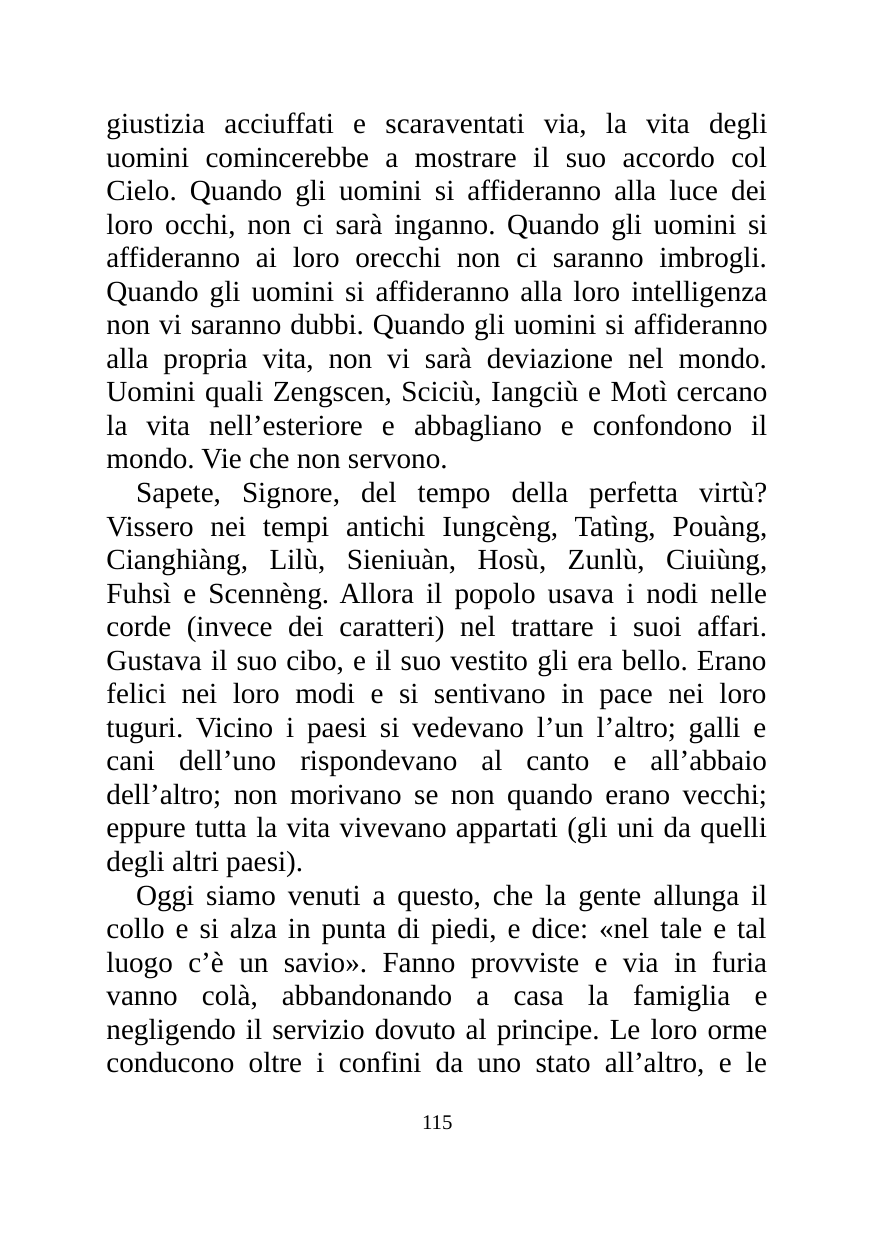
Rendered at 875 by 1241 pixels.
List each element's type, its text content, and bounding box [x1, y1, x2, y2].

text Oggi siamo venuti a questo, che la gente allunga il collo e si alza in punta di piedi, e dice: «nel tale e tal luogo c’è un savio». Fanno provviste e via in furia vanno colà, abbandonando a casa la famiglia e negligendo il servizio dovuto al principe. Le loro orme conducono oltre i confini da uno stato all’altro, e le [106, 878, 768, 1079]
text giustizia acciuffati e scaraventati via, la vita degli uomini comincerebbe a mostrare il suo accordo col Cielo. Quando gli uomini si affideranno alla luce dei loro occhi, non ci sarà inganno. Quando gli uomini si affideranno ai loro orecchi non ci saranno imbrogli. Quando gli uomini si affideranno alla loro intelligenza non vi saranno dubbi. Quando gli uomini si affideranno alla propria vita, non vi sarà deviazione nel mondo. Uomini quali Zengscen, Sciciù, Iangciù e Motì cercano la vita nell’esteriore e abbagliano e confondono il mondo. Vie che non servono. [106, 106, 768, 475]
text Sapete, Signore, del tempo della perfetta virtù? Vissero nei tempi antichi Iungcèng, Tatìng, Pouàng, Cianghiàng, Lilù, Sieniuàn, Hosù, Zunlù, Ciuiùng, Fuhsì e Scennèng. Allora il popolo usava i nodi nelle corde (invece dei caratteri) nel trattare i suoi affari. Gustava il suo cibo, e il suo vestito gli era bello. Erano felici nei loro modi e si sentivano in pace nei loro tuguri. Vicino i paesi si vedevano l’un l’altro; galli e cani dell’uno rispondevano al canto e all’abbaio dell’altro; non morivano se non quando erano vecchi; eppure tutta la vita vivevano appartati (gli uni da quelli degli altri paesi). [106, 475, 768, 878]
